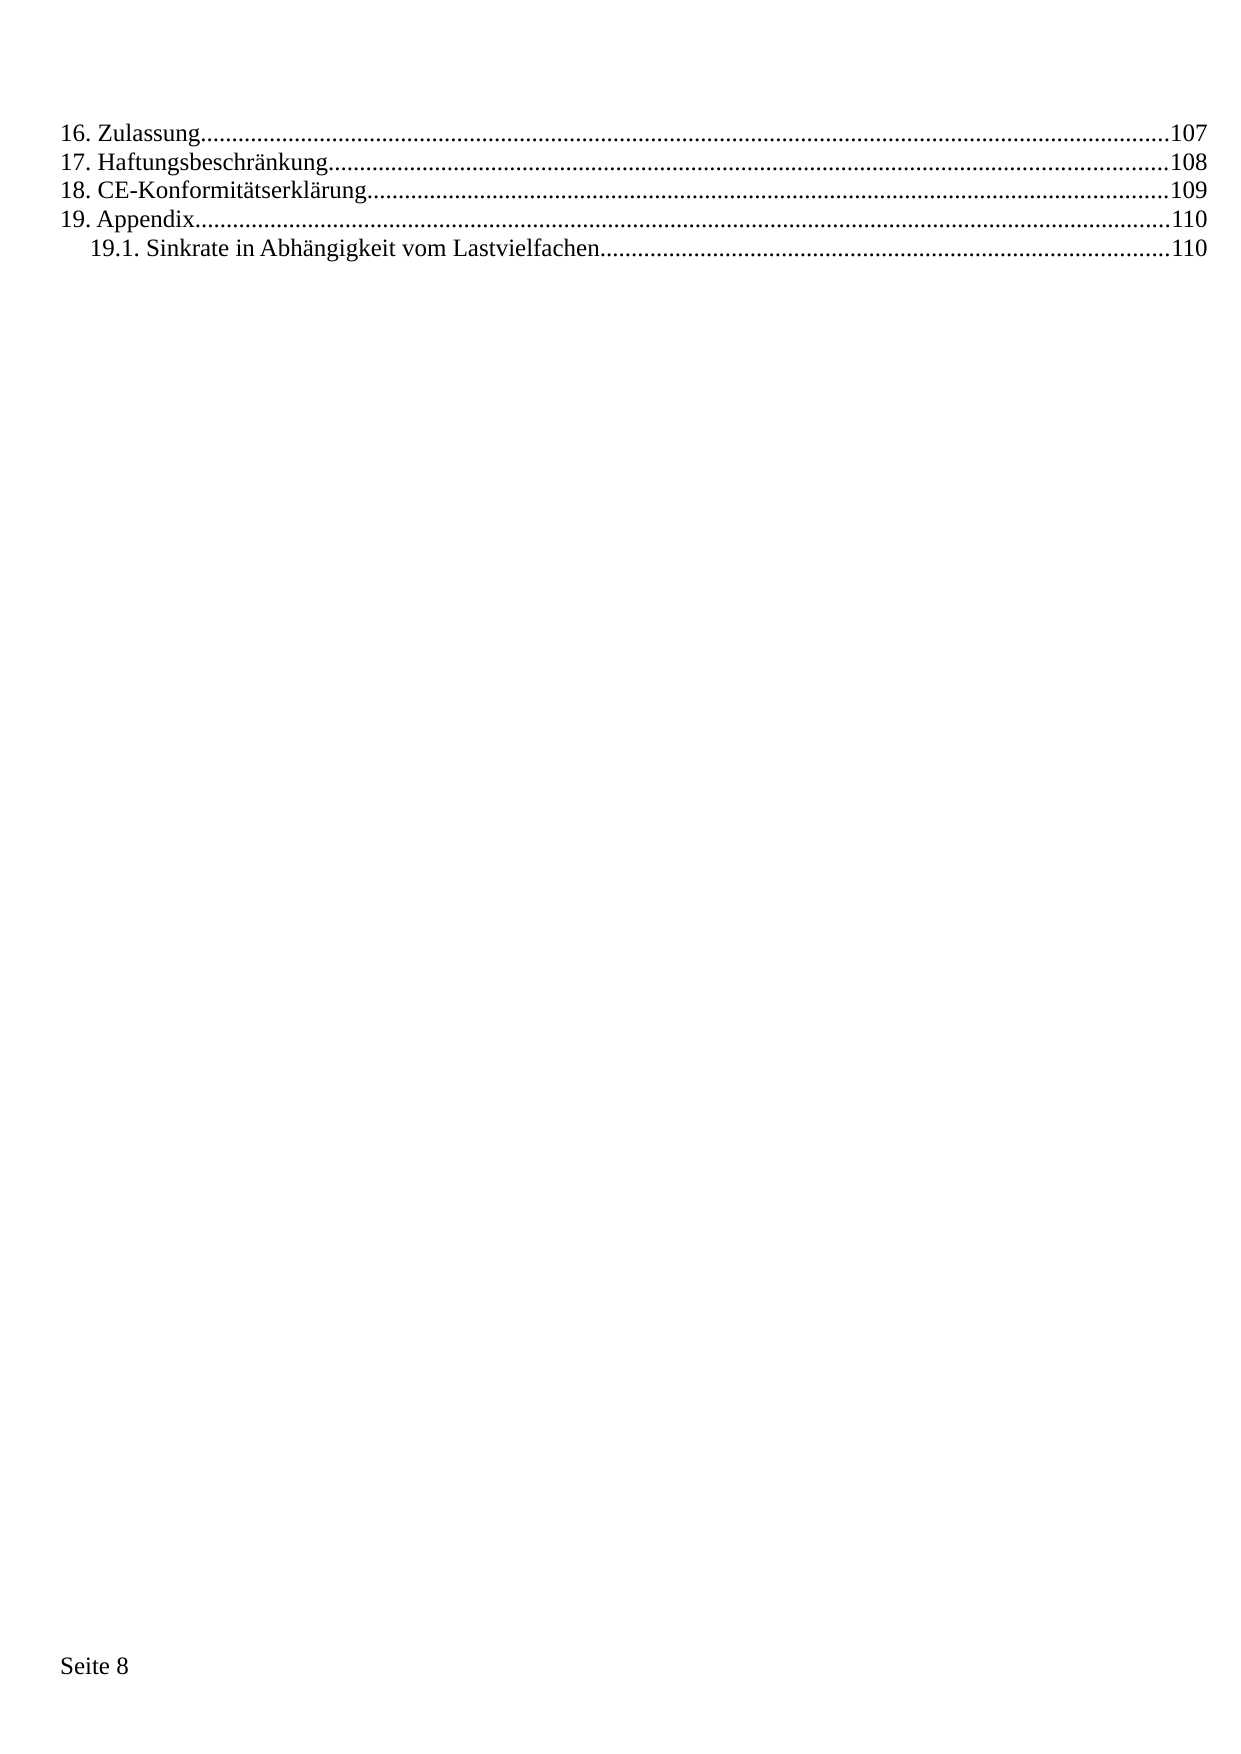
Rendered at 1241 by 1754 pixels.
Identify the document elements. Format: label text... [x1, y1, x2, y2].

text 16. Zulassung 107 [60, 118, 1207, 147]
text 19. Appendix 110 [60, 204, 1207, 233]
text 19.1. Sinkrate in Abhängigkeit vom Lastvielfachen 110 [89, 233, 1207, 262]
text 18. CE-Konformitätserklärung 109 [60, 176, 1207, 204]
text 17. Haftungsbeschränkung 108 [60, 147, 1207, 176]
